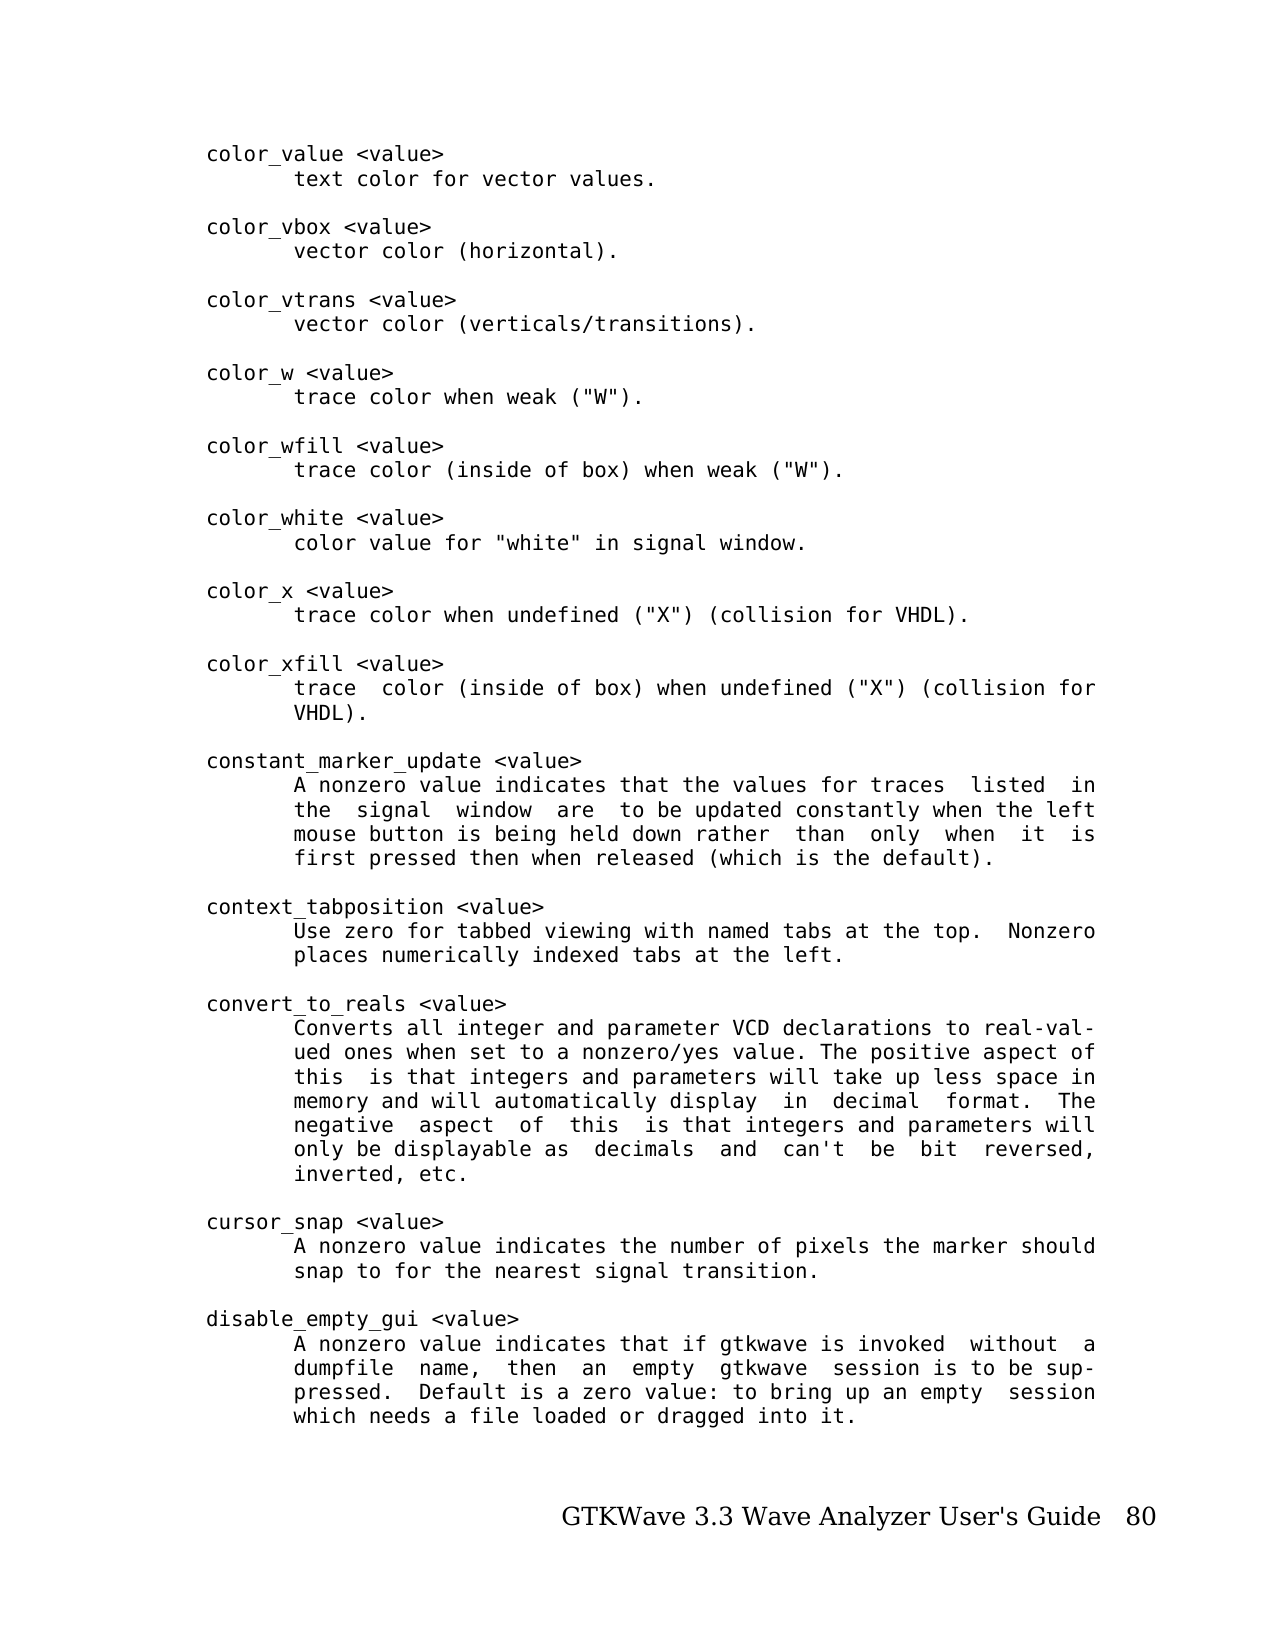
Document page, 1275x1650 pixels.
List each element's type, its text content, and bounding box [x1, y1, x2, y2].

text color_value <value> [118, 142, 1157, 167]
text color_vbox <value> [118, 215, 1157, 239]
text the signal window are to be updated constantly when the left [118, 798, 1157, 822]
text places numerically indexed tabs at the left. [118, 943, 1157, 968]
text only be displayable as decimals and can't be bit reversed, [118, 1137, 1157, 1162]
text VHDL). [118, 701, 1157, 725]
text Use zero for tabbed viewing with named tabs at the top. Nonzero [118, 919, 1157, 943]
text trace color (inside of box) when weak ("W"). [118, 458, 1157, 482]
text pressed. Default is a zero value: to bring up an empty session [118, 1380, 1157, 1404]
text convert_to_reals <value> [118, 992, 1157, 1016]
text trace color when undefined ("X") (collision for VHDL). [118, 603, 1157, 628]
text color_w <value> [118, 361, 1157, 385]
text color_vtrans <value> [118, 288, 1157, 312]
text color_xfill <value> [118, 652, 1157, 676]
text trace color when weak ("W"). [118, 385, 1157, 409]
text color_white <value> [118, 506, 1157, 531]
text constant_marker_update <value> [118, 749, 1157, 773]
text disable_empty_gui <value> [118, 1307, 1157, 1332]
text snap to for the nearest signal transition. [118, 1259, 1157, 1283]
text cursor_snap <value> [118, 1210, 1157, 1234]
text A nonzero value indicates that the values for traces listed in [118, 773, 1157, 798]
text A nonzero value indicates that if gtkwave is invoked without a [118, 1332, 1157, 1356]
text color_wfill <value> [118, 434, 1157, 458]
text dumpfile name, then an empty gtkwave session is to be sup- [118, 1356, 1157, 1380]
text ued ones when set to a nonzero/yes value. The positive aspect of [118, 1040, 1157, 1065]
text vector color (verticals/transitions). [118, 312, 1157, 337]
text this is that integers and parameters will take up less space in [118, 1065, 1157, 1089]
text color_x <value> [118, 579, 1157, 603]
text Converts all integer and parameter VCD declarations to real-val- [118, 1016, 1157, 1040]
text which needs a file loaded or dragged into it. [118, 1404, 1157, 1429]
text A nonzero value indicates the number of pixels the marker should [118, 1234, 1157, 1259]
text context_tabposition <value> [118, 895, 1157, 919]
text inverted, etc. [118, 1162, 1157, 1186]
text mouse button is being held down rather than only when it is [118, 822, 1157, 846]
text memory and will automatically display in decimal format. The [118, 1089, 1157, 1113]
text vector color (horizontal). [118, 239, 1157, 264]
text color value for "white" in signal window. [118, 531, 1157, 555]
text trace color (inside of box) when undefined ("X") (collision for [118, 676, 1157, 701]
text text color for vector values. [118, 167, 1157, 191]
text first pressed then when released (which is the default). [118, 846, 1157, 871]
text negative aspect of this is that integers and parameters will [118, 1113, 1157, 1137]
